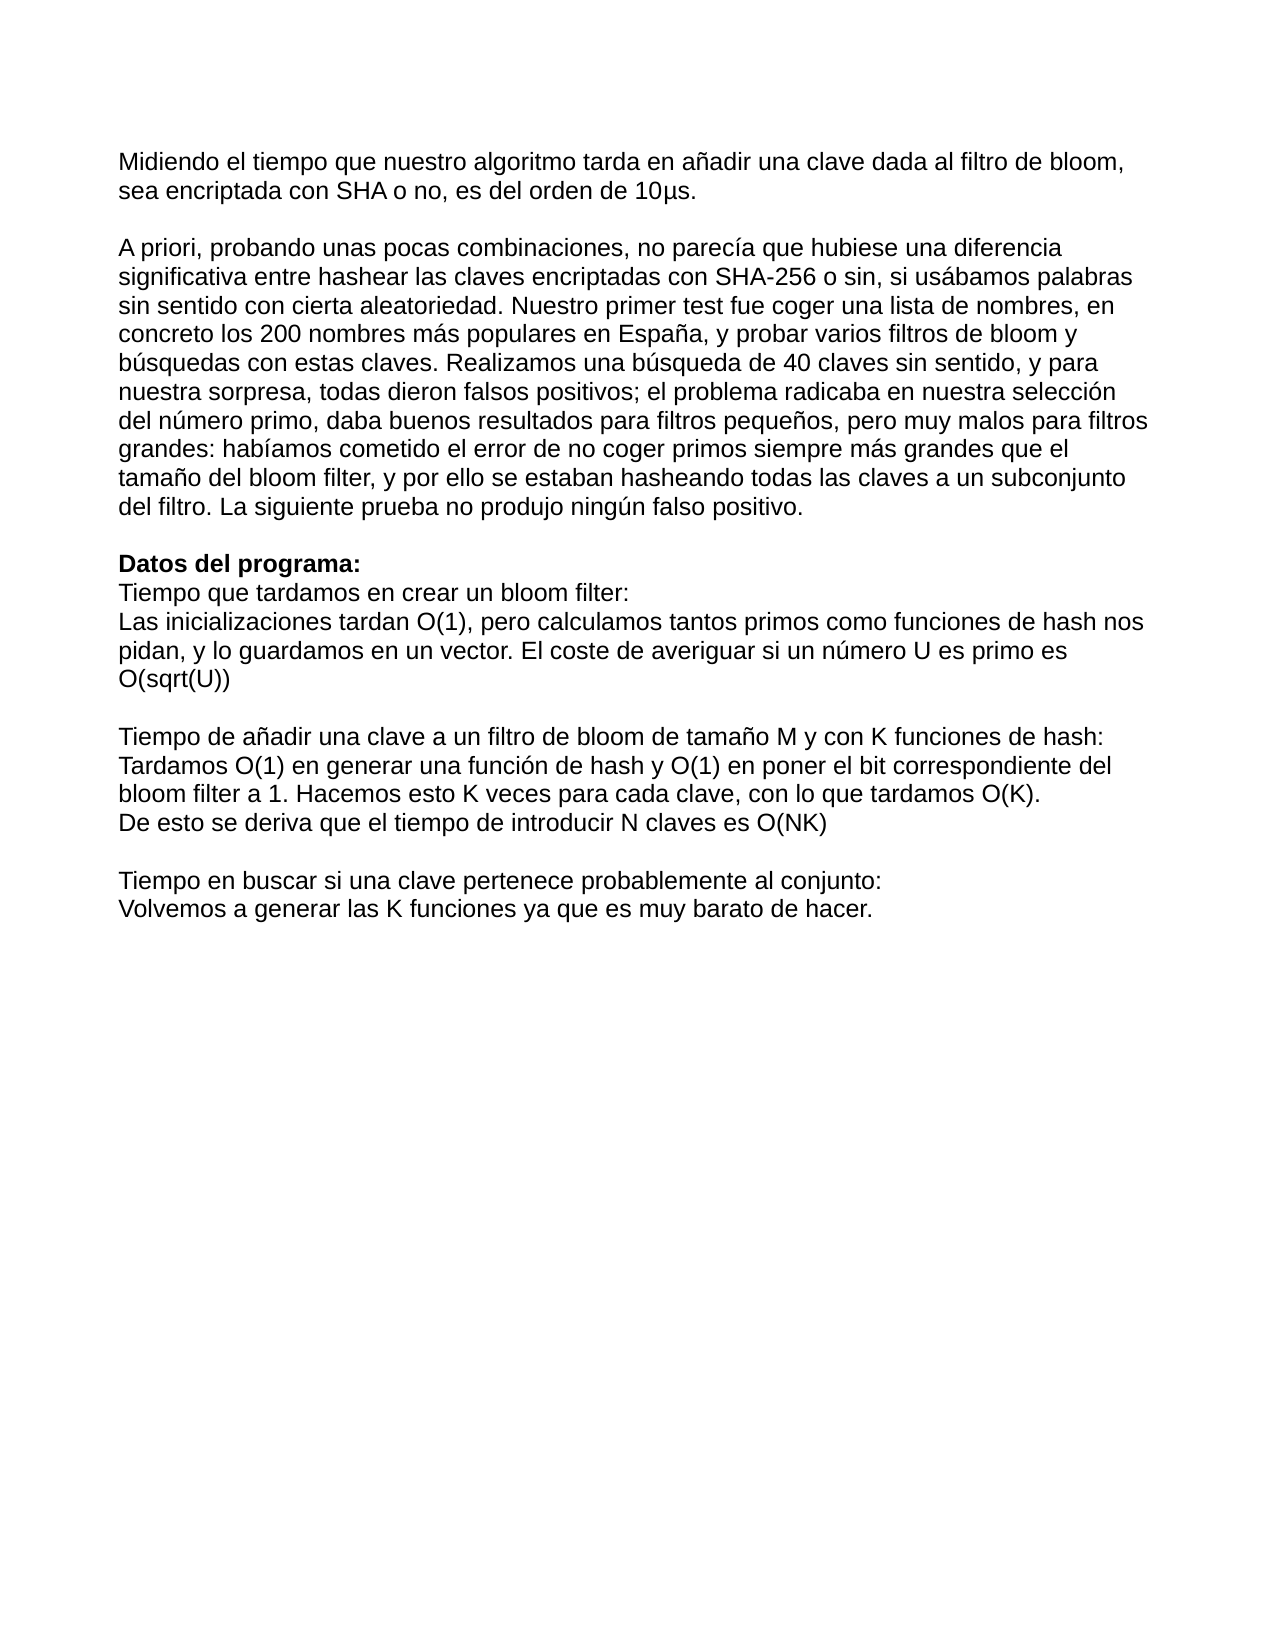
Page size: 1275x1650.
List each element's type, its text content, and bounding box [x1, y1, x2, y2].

text Tiempo de añadir una clave a un filtro de bloom de tamaño M y con K funciones de hash: [118, 722, 1157, 751]
text Tardamos O(1) en generar una función de hash y O(1) en poner el bit correspondiente del bloom filter a 1. Hacemos esto K veces para cada clave, con lo que tardamos O(K). [118, 751, 1157, 808]
text Tiempo que tardamos en crear un bloom filter: [118, 578, 1157, 607]
text Tiempo en buscar si una clave pertenece probablemente al conjunto: [118, 866, 1157, 894]
text Midiendo el tiempo que nuestro algoritmo tarda en añadir una clave dada al filtro de bloom, sea encriptada con SHA o no, es del orden de 10µs. [118, 147, 1157, 204]
text Volvemos a generar las K funciones ya que es muy barato de hacer. [118, 894, 1157, 923]
text De esto se deriva que el tiempo de introducir N claves es O(NK) [118, 808, 1157, 837]
text Datos del programa: [118, 549, 1157, 578]
text Las inicializaciones tardan O(1), pero calculamos tantos primos como funciones de hash nos pidan, y lo guardamos en un vector. El coste de averiguar si un número U es primo es O(sqrt(U)) [118, 607, 1157, 693]
text A priori, probando unas pocas combinaciones, no parecía que hubiese una diferencia significativa entre hashear las claves encriptadas con SHA-256 o sin, si usábamos palabras sin sentido con cierta aleatoriedad. Nuestro primer test fue coger una lista de nombres, en concreto los 200 nombres más populares en España, y probar varios filtros de bloom y búsquedas con estas claves. Realizamos una búsqueda de 40 claves sin sentido, y para nuestra sorpresa, todas dieron falsos positivos; el problema radicaba en nuestra selección del número primo, daba buenos resultados para filtros pequeños, pero muy malos para filtros grandes: habíamos cometido el error de no coger primos siempre más grandes que el tamaño del bloom filter, y por ello se estaban hasheando todas las claves a un subconjunto del filtro. La siguiente prueba no produjo ningún falso positivo. [118, 233, 1157, 521]
